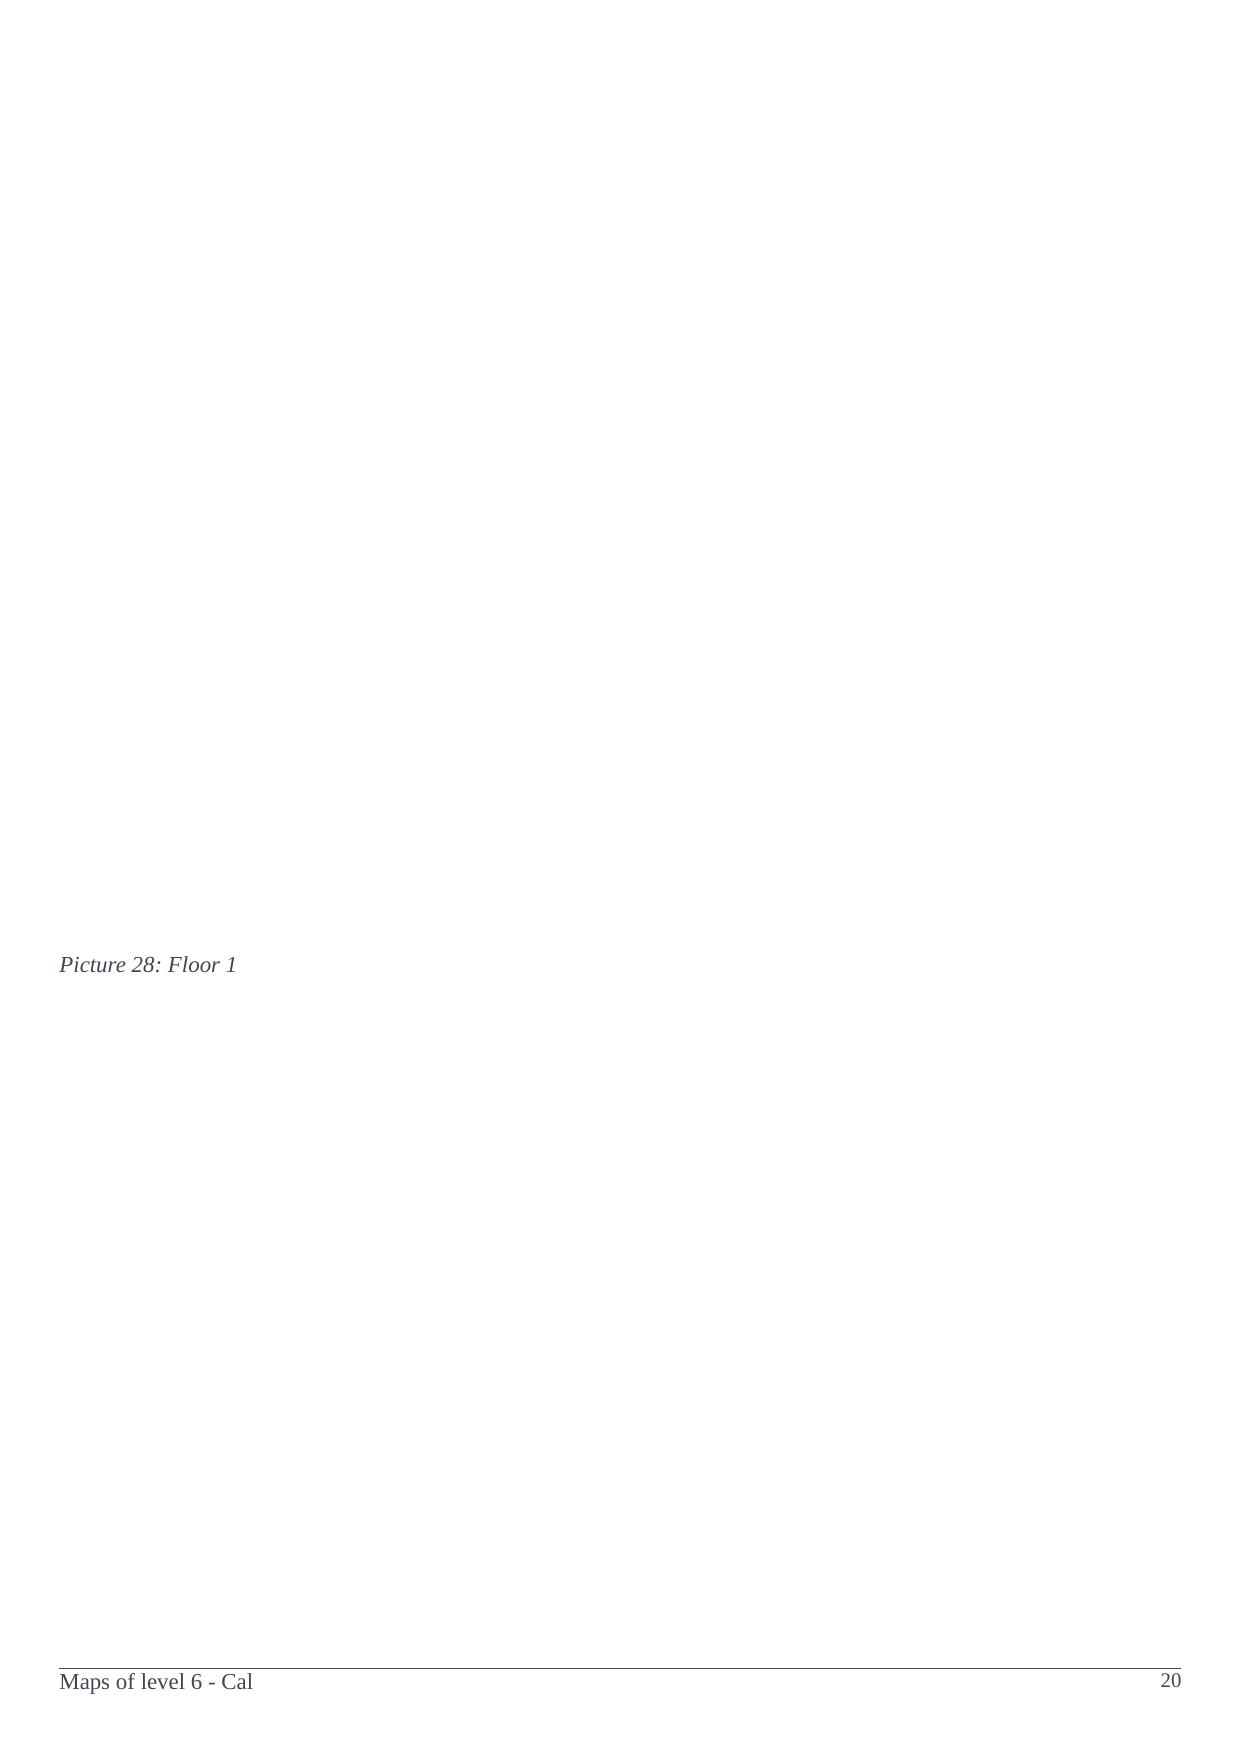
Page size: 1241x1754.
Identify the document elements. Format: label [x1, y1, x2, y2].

table_cell [59, 59, 1181, 984]
table_cell [64, 958, 70, 965]
